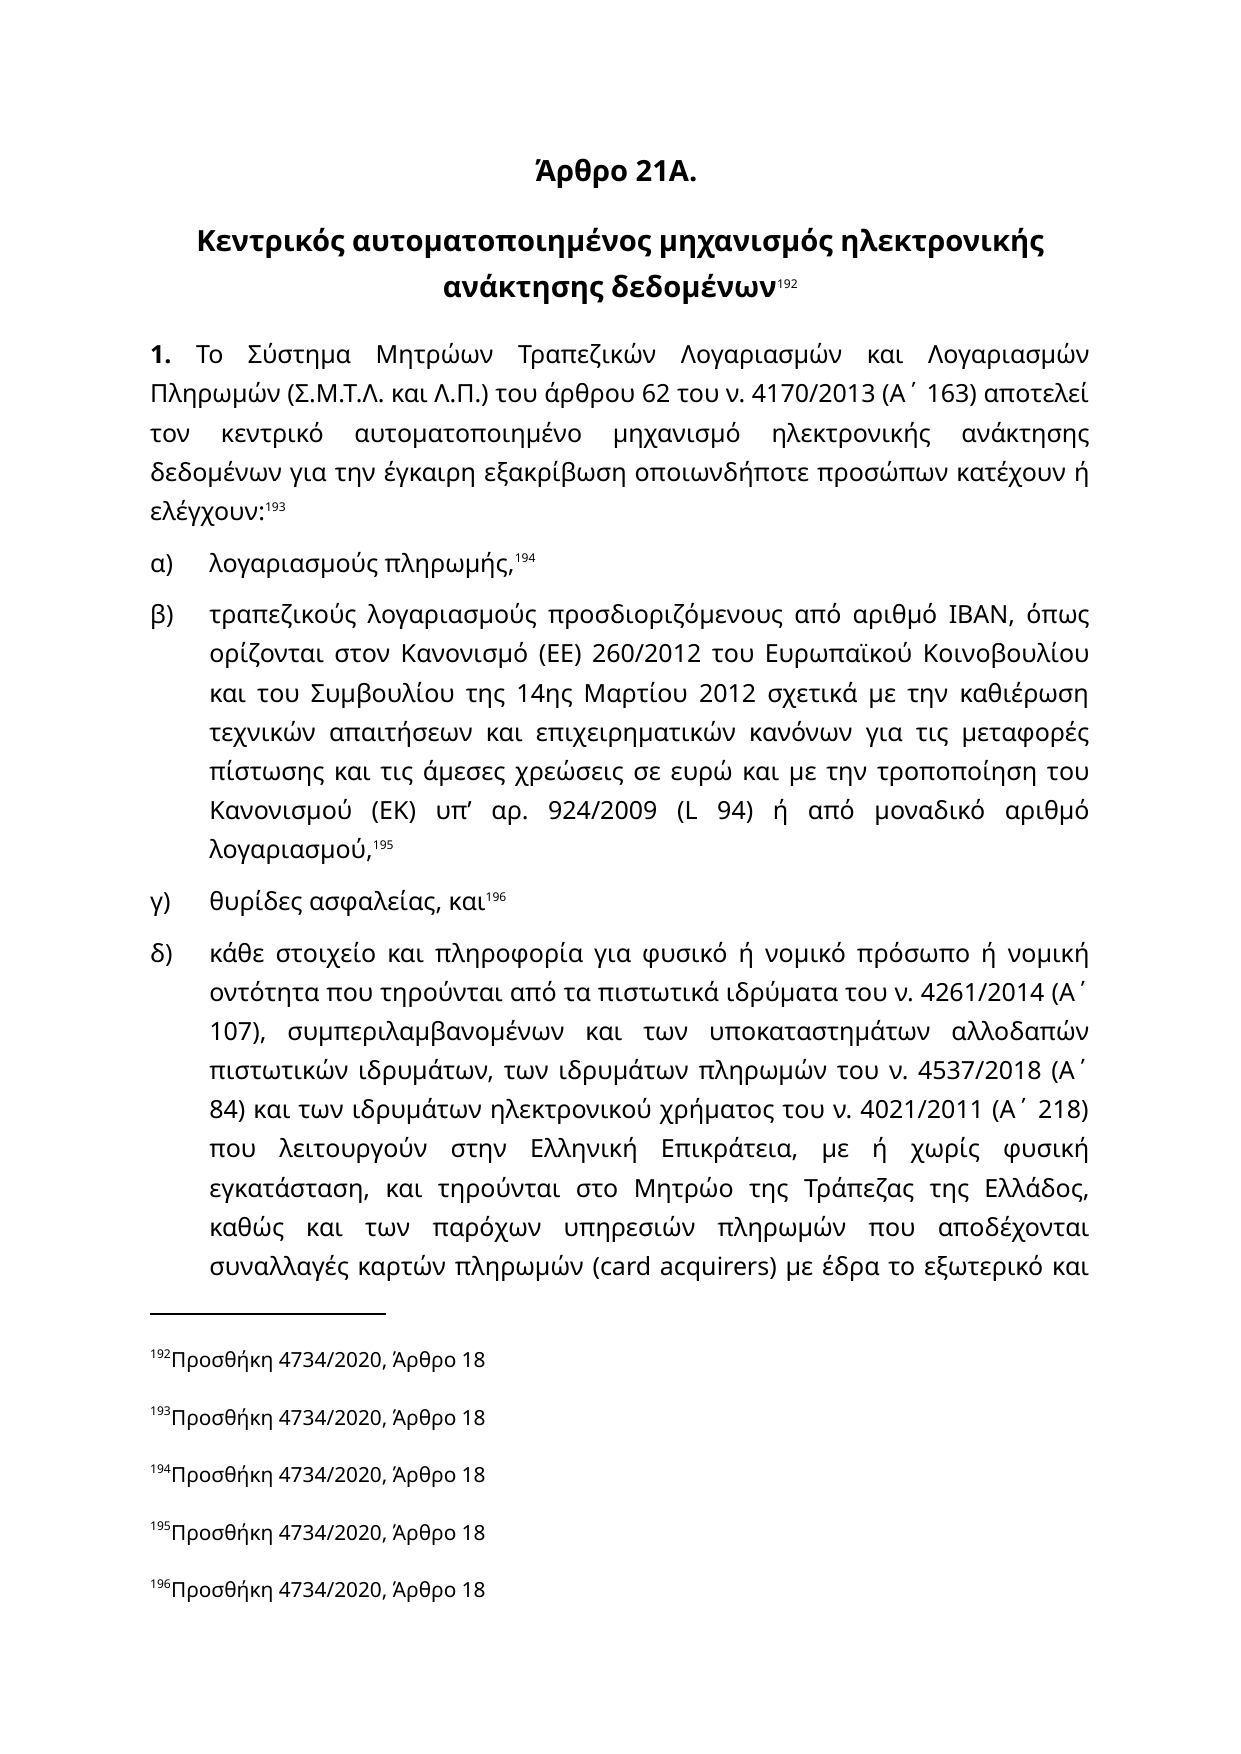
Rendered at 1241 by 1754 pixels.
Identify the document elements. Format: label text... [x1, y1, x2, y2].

subtitle Άρθρο 21A. [150, 150, 1090, 190]
list α) λογαριασμούς πληρωμής, [150, 545, 1090, 579]
text Προσθήκη 4734/2020, Άρθρο 18 [150, 1403, 1090, 1431]
text Προσθήκη 4734/2020, Άρθρο 18 [150, 1460, 1090, 1489]
text Προσθήκη 4734/2020, Άρθρο 18 [150, 1518, 1090, 1546]
list γ) θυρίδες ασφαλείας, και [150, 883, 1090, 918]
text Προσθήκη 4734/2020, Άρθρο 18 [150, 1345, 1090, 1373]
list δ) κάθε στοιχείο και πληροφορία για φυσικό ή νομικό πρόσωπο ή νομική οντότητα που τηρούνται από τα πιστωτικά ιδρύματα του ν. 4261/2014 (Α΄ 107), συμπεριλαμβανομένων και των υποκαταστημάτων αλλοδαπών πιστωτικών ιδρυμάτων, των ιδρυμάτων πληρωμών του ν. 4537/2018 (Α΄ 84) και των ιδρυμάτων ηλεκτρονικού χρήματος του ν. 4021/2011 (Α΄ 218) που λειτουργούν στην Ελληνική Επικράτεια, με ή χωρίς φυσική εγκατάσταση, και τηρούνται στο Μητρώο της Τράπεζας της Ελλάδος, καθώς και των παρόχων υπηρεσιών πληρωμών που αποδέχονται συναλλαγές καρτών πληρωμών (card acquirers) με έδρα το εξωτερικό και [150, 935, 1090, 1283]
list β) τραπεζικούς λογαριασμούς προσδιοριζόμενους από αριθμό ΙΒΑΝ, όπως ορίζονται στον Κανονισμό (ΕΕ) 260/2012 του Ευρωπαϊκού Κοινοβουλίου και του Συμβουλίου της 14ης Μαρτίου 2012 σχετικά με την καθιέρωση τεχνικών απαιτήσεων και επιχειρηματικών κανόνων για τις μεταφορές πίστωσης και τις άμεσες χρεώσεις σε ευρώ και με την τροποποίηση του Κανονισμού (ΕΚ) υπ’ αρ. 924/2009 (L 94) ή από μοναδικό αριθμό λογαριασμού, [150, 597, 1090, 866]
subtitle Κεντρικός αυτοματοποιημένος μηχανισμός ηλεκτρονικής ανάκτησης δεδομένων [150, 221, 1090, 306]
text 1. Το Σύστημα Μητρώων Τραπεζικών Λογαριασμών και Λογαριασμών Πληρωμών (Σ.Μ.Τ.Λ. και Λ.Π.) του άρθρου 62 του ν. 4170/2013 (Α΄ 163) αποτελεί τον κεντρικό αυτοματοποιημένο μηχανισμό ηλεκτρονικής ανάκτησης δεδομένων για την έγκαιρη εξακρίβωση οποιωνδήποτε προσώπων κατέχουν ή ελέγχουν: [150, 337, 1090, 528]
text Προσθήκη 4734/2020, Άρθρο 18 [150, 1576, 1090, 1604]
